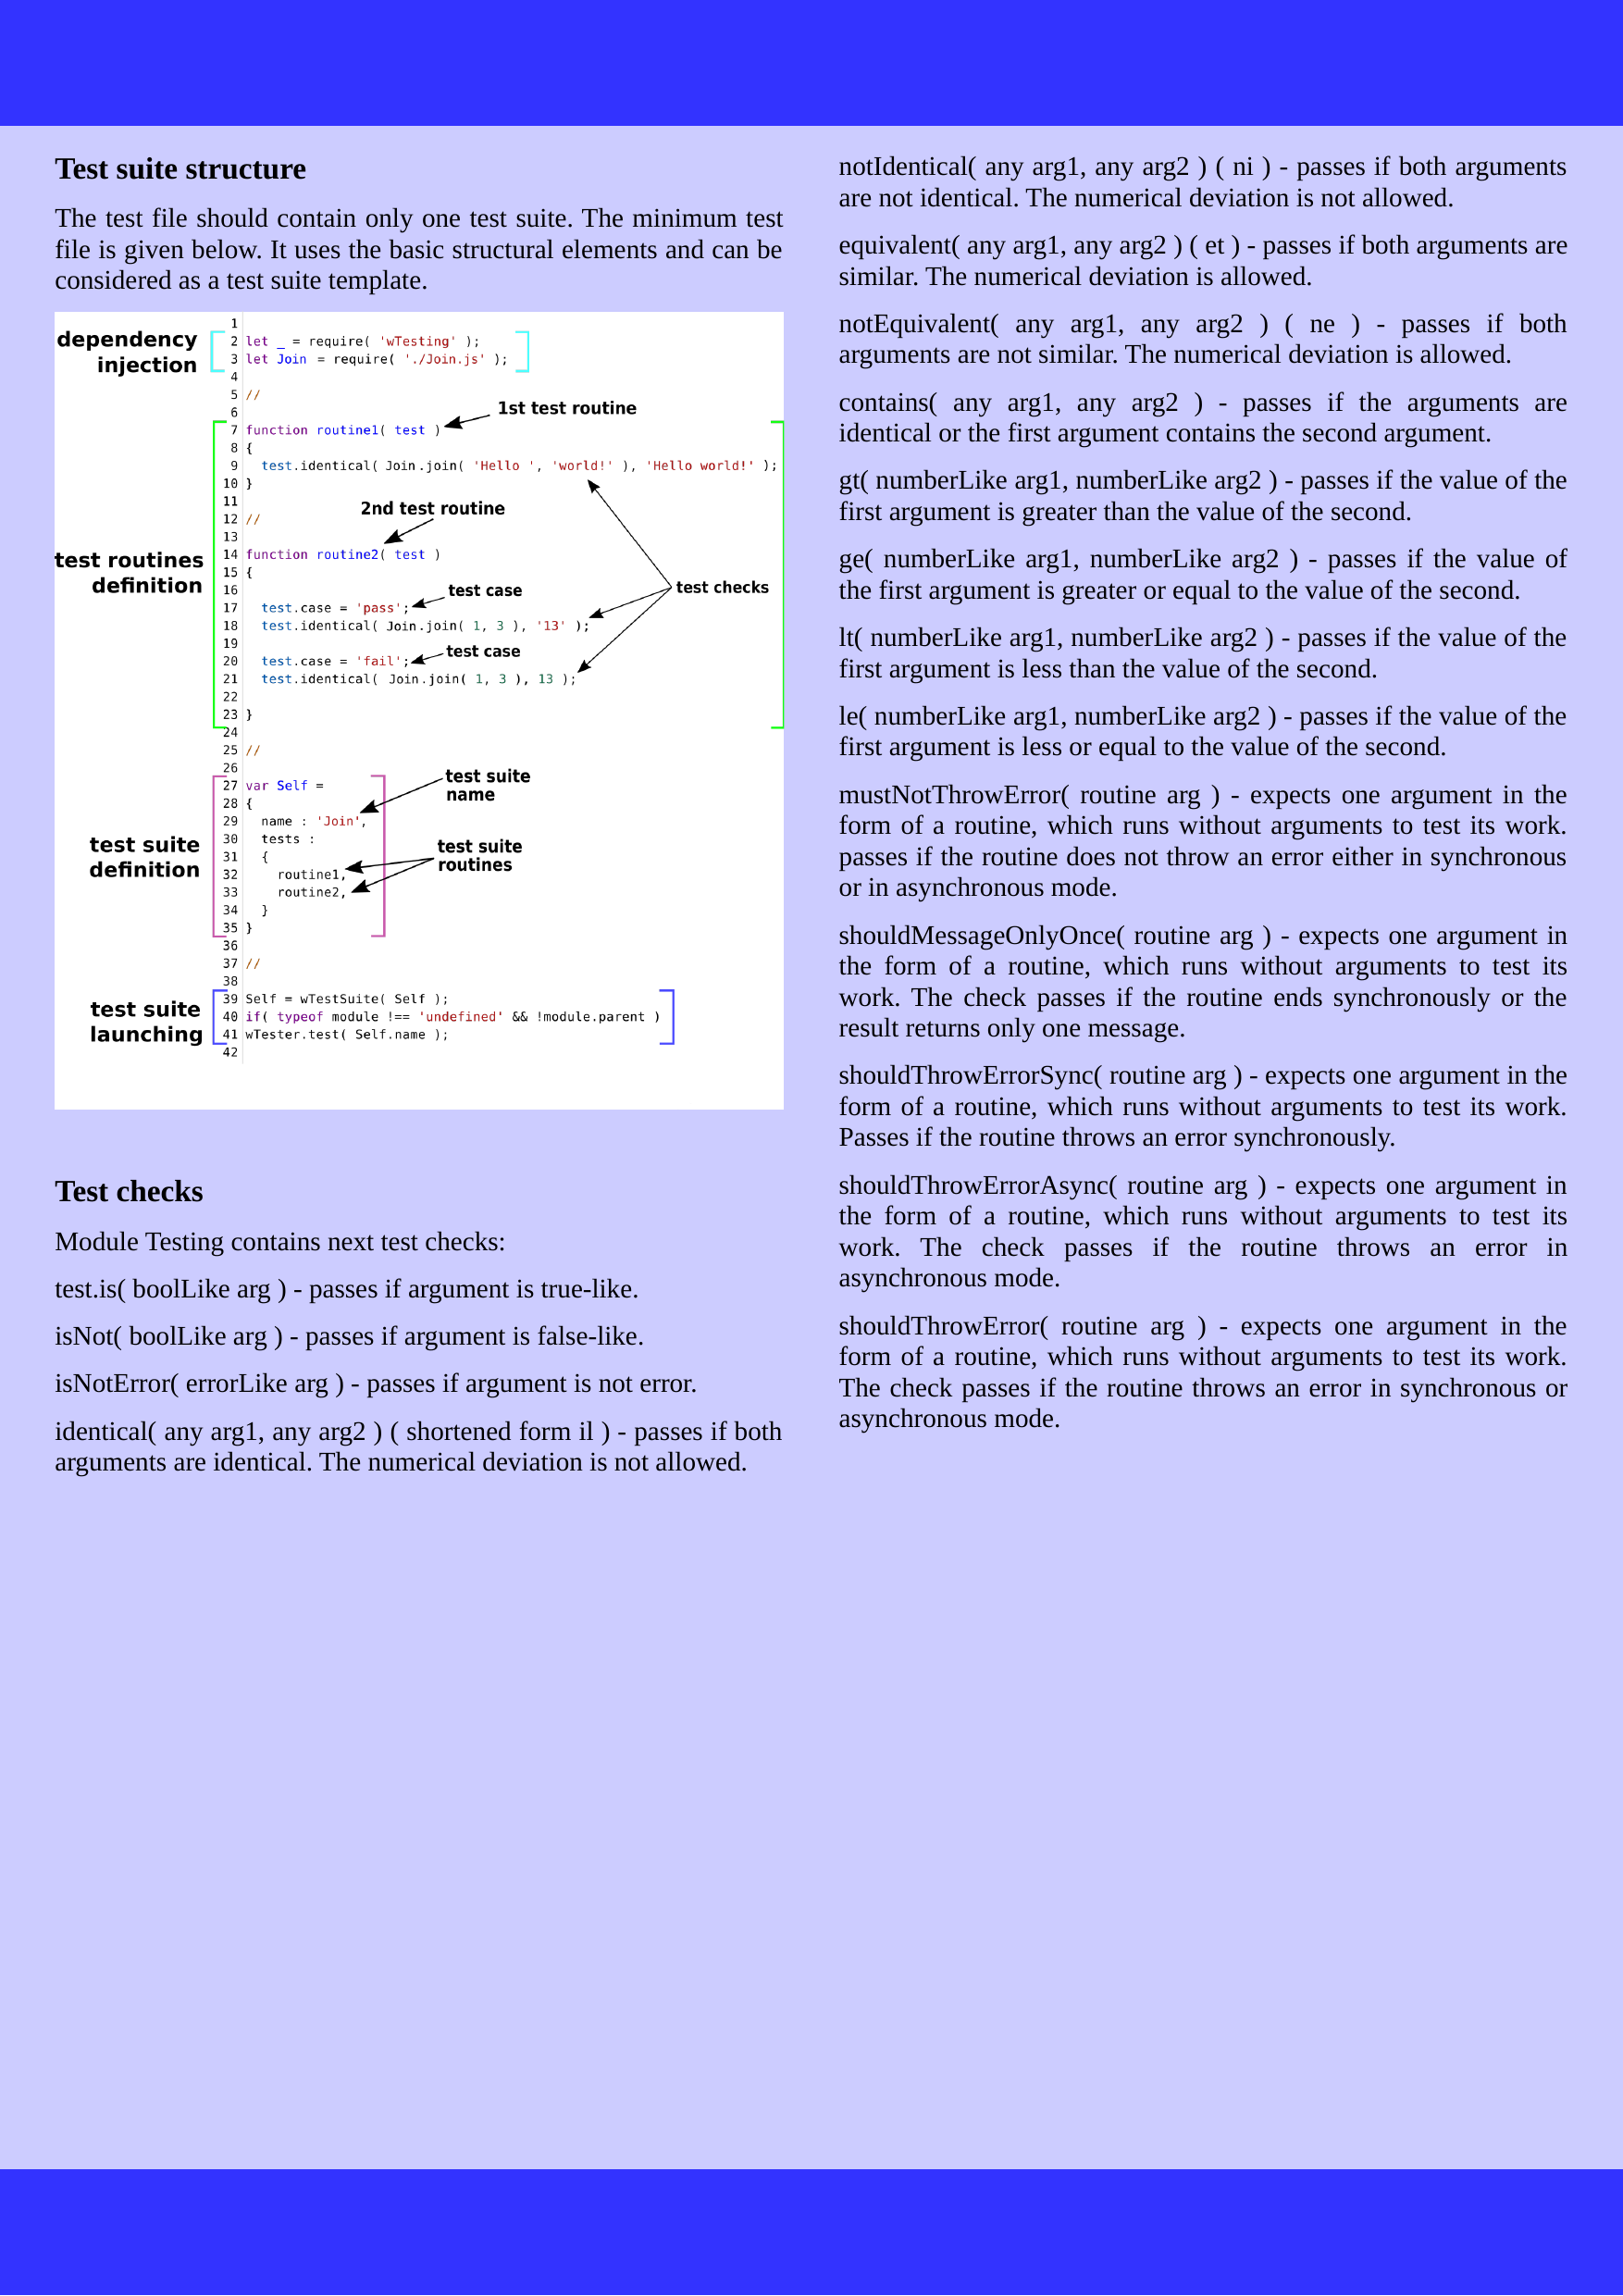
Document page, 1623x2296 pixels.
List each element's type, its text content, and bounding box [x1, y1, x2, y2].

text ge( numberLike arg1, numberLike arg2 ) - passes if the value of the first argument is greater or equal to the value of the second. [838, 542, 1568, 604]
text le( numberLike arg1, numberLike arg2 ) - passes if the value of the first argument is less or equal to the value of the second. [838, 700, 1568, 762]
text mustNotThrowError( routine arg ) - expects one argument in the form of a routine, which runs without arguments to test its work. passes if the routine does not throw an error either in synchronous or in asynchronous mode. [838, 778, 1568, 902]
text test.is( boolLike arg ) - passes if argument is true-like. [55, 1272, 784, 1303]
picture [55, 311, 785, 1110]
text notIdentical( any arg1, any arg2 ) ( ni ) - passes if both arguments are not identical. The numerical deviation is not allowed. [838, 150, 1568, 212]
text contains( any arg1, any arg2 ) - passes if the arguments are identical or the first argument contains the second argument. [838, 386, 1568, 448]
text lt( numberLike arg1, numberLike arg2 ) - passes if the value of the first argument is less than the value of the second. [838, 621, 1568, 683]
text equivalent( any arg1, any arg2 ) ( et ) - passes if both arguments are similar. The numerical deviation is allowed. [838, 229, 1568, 291]
text isNot( boolLike arg ) - passes if argument is false-like. [55, 1320, 784, 1351]
text identical( any arg1, any arg2 ) ( shortened form il ) - passes if both arguments are identical. The numerical deviation is not allowed. [55, 1415, 784, 1477]
text shouldThrowErrorSync( routine arg ) - expects one argument in the form of a routine, which runs without arguments to test its work. Passes if the routine throws an error synchronously. [838, 1059, 1568, 1152]
text shouldThrowErrorAsync( routine arg ) - expects one argument in the form of a routine, which runs without arguments to test its work. The check passes if the routine throws an error in asynchronous mode. [838, 1169, 1568, 1293]
text notEquivalent( any arg1, any arg2 ) ( ne ) - passes if both arguments are not similar. The numerical deviation is allowed. [838, 307, 1568, 369]
text The test file should contain only one test suite. The minimum test file is given below. It uses the basic structural elements and can be considered as a test suite template. [55, 202, 784, 295]
text Test suite structure [55, 150, 784, 186]
text gt( numberLike arg1, numberLike arg2 ) - passes if the value of the first argument is greater than the value of the second. [838, 465, 1568, 527]
text shouldThrowError( routine arg ) - expects one argument in the form of a routine, which runs without arguments to test its work. The check passes if the routine throws an error in synchronous or asynchronous mode. [838, 1309, 1568, 1433]
text isNotError( errorLike arg ) - passes if argument is not error. [55, 1367, 784, 1398]
text shouldMessageOnlyOnce( routine arg ) - expects one argument in the form of a routine, which runs without arguments to test its work. The check passes if the routine ends synchronously or the result returns only one message. [838, 919, 1568, 1043]
text Module Testing contains next test checks: [55, 1225, 784, 1256]
text Test checks [55, 1173, 784, 1209]
